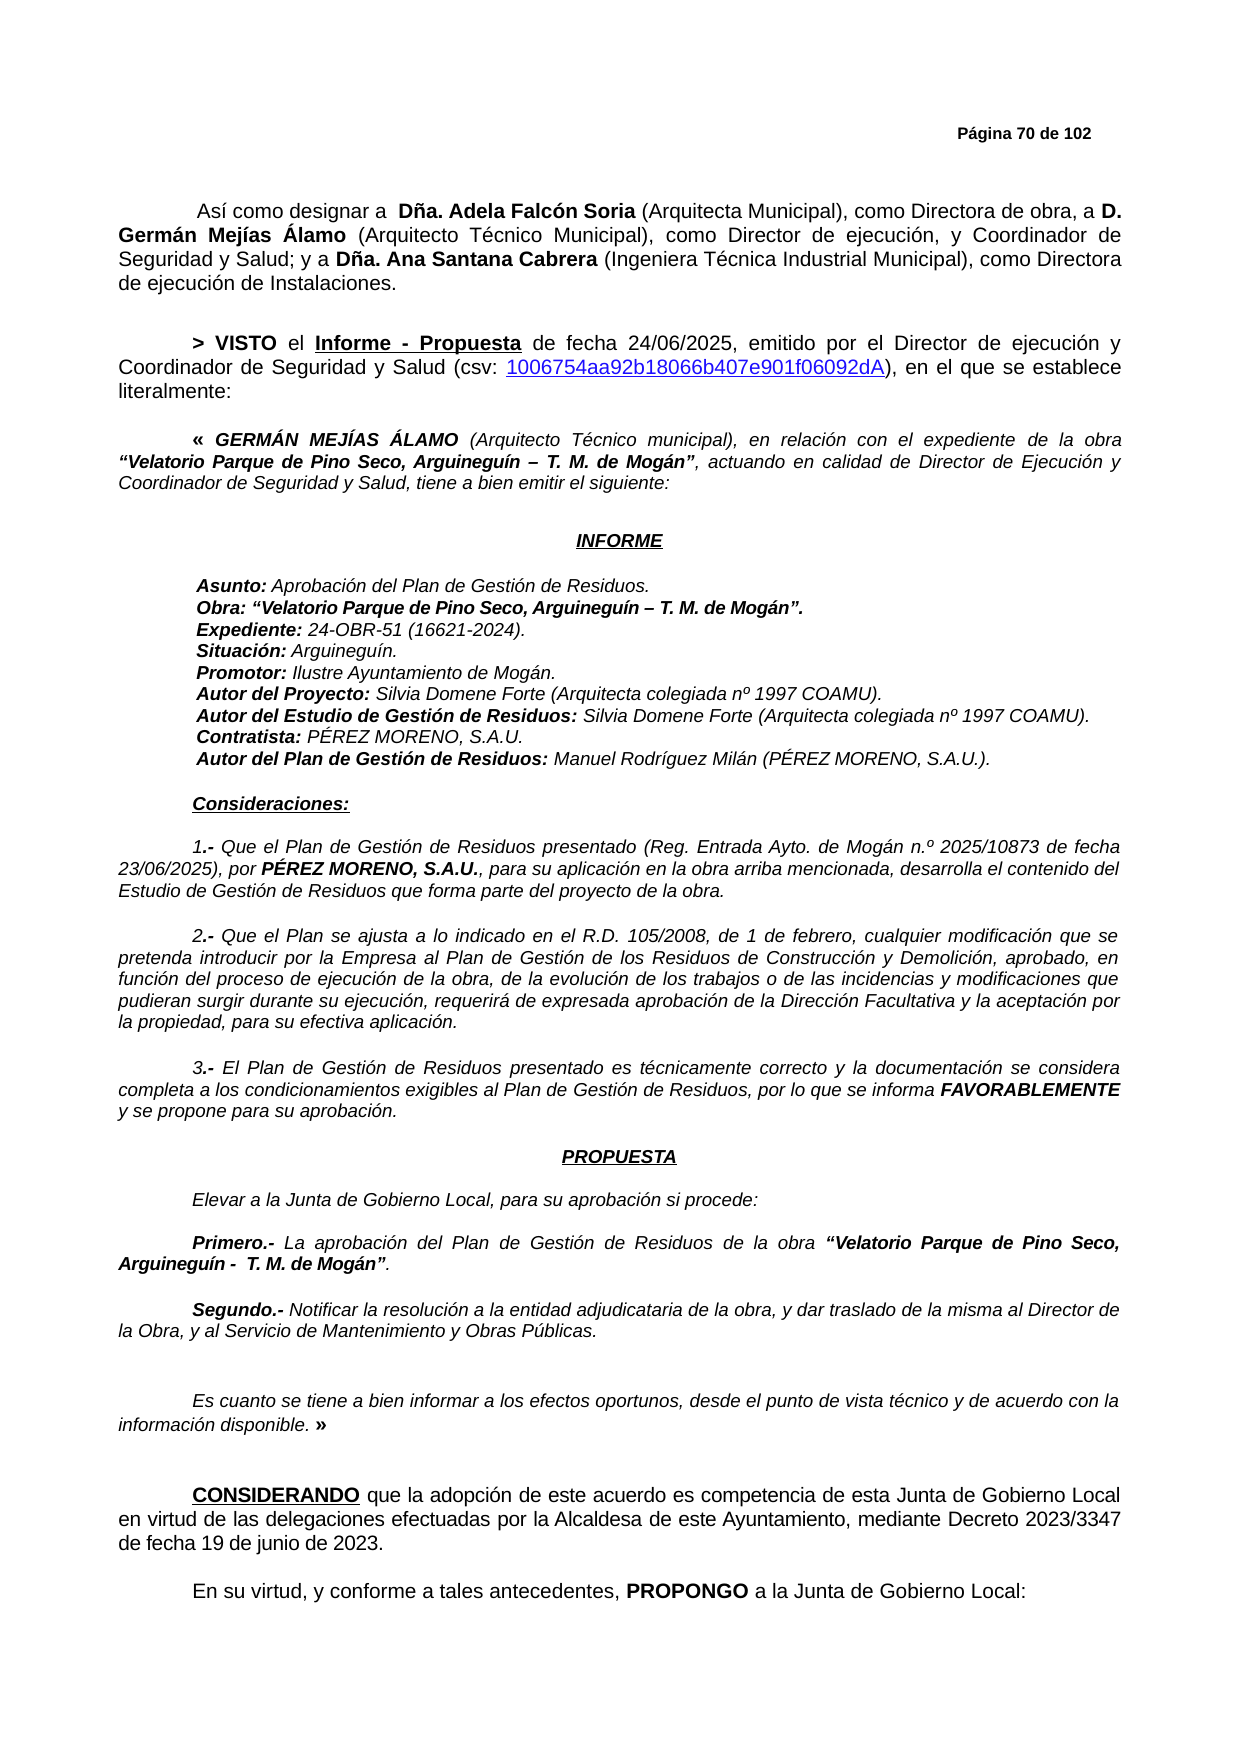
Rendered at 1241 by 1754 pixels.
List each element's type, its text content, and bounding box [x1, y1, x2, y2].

text Autor del Estudio de Gestión de Residuos: Silvia Domene Forte (Arquitecta colegiada nº 1997 COAMU). [196, 704, 1122, 726]
text En su virtud, y conforme a tales antecedentes, PROPONGO a la Junta de Gobierno Local: [118, 1579, 1122, 1603]
text 1.- Que el Plan de Gestión de Residuos presentado (Reg. Entrada Ayto. de Mogán n.º 2025/10873 de fecha 23/06/2025), por PÉREZ MORENO, S.A.U., para su aplicación en la obra arriba mencionada, desarrolla el contenido del Estudio de Gestión de Residuos que forma parte del proyecto de la obra. [118, 836, 1122, 901]
text 3.- El Plan de Gestión de Residuos presentado es técnicamente correcto y la documentación se considera completa a los condicionamientos exigibles al Plan de Gestión de Residuos, por lo que se informa FAVORABLEMENTE y se propone para su aprobación. [118, 1057, 1122, 1121]
text Autor del Proyecto: Silvia Domene Forte (Arquitecta colegiada nº 1997 COAMU). [196, 683, 1122, 704]
text Autor del Plan de Gestión de Residuos: Manuel Rodríguez Milán (PÉREZ MORENO, S.A.U.). [196, 748, 1122, 769]
text Situación: Arguineguín. [196, 640, 1122, 661]
text 2.- Que el Plan se ajusta a lo indicado en el R.D. 105/2008, de 1 de febrero, cualquier modificación que se pretenda introducir por la Empresa al Plan de Gestión de los Residuos de Construcción y Demolición, aprobado, en función del proceso de ejecución de la obra, de la evolución de los trabajos o de las incidencias y modificaciones que pudieran surgir durante su ejecución, requerirá de expresada aprobación de la Dirección Facultativa y la aceptación por la propiedad, para su efectiva aplicación. [118, 925, 1122, 1033]
text « GERMÁN MEJÍAS ÁLAMO (Arquitecto Técnico municipal), en relación con el expediente de la obra “Velatorio Parque de Pino Seco, Arguineguín – T. M. de Mogán”, actuando en calidad de Director de Ejecución y Coordinador de Seguridad y Salud, tiene a bien emitir el siguiente: [118, 427, 1122, 494]
text CONSIDERANDO que la adopción de este acuerdo es competencia de esta Junta de Gobierno Local en virtud de las delegaciones efectuadas por la Alcaldesa de este Ayuntamiento, mediante Decreto 2023/3347 de fecha 19 de junio de 2023. [118, 1483, 1122, 1555]
text Así como designar a Dña. Adela Falcón Soria (Arquitecta Municipal), como Directora de obra, a D. Germán Mejías Álamo (Arquitecto Técnico Municipal), como Director de ejecución, y Coordinador de Seguridad y Salud; y a Dña. Ana Santana Cabrera (Ingeniera Técnica Industrial Municipal), como Directora de ejecución de Instalaciones. [118, 199, 1122, 295]
text Elevar a la Junta de Gobierno Local, para su aprobación si procede: [118, 1188, 1122, 1210]
text Segundo.- Notificar la resolución a la entidad adjudicataria de la obra, y dar traslado de la misma al Director de la Obra, y al Servicio de Mantenimiento y Obras Públicas. [118, 1299, 1122, 1342]
text INFORME [118, 530, 1122, 551]
text > VISTO el Informe - Propuesta de fecha 24/06/2025, emitido por el Director de ejecución y Coordinador de Seguridad y Salud (csv: 1006754aa92b18066b407e901f06092dA), en el que se establece literalmente: [118, 331, 1122, 403]
text Asunto: Aprobación del Plan de Gestión de Residuos. [196, 575, 1122, 597]
text Obra: “Velatorio Parque de Pino Seco, Arguineguín – T. M. de Mogán”. [196, 597, 1122, 618]
text Primero.- La aprobación del Plan de Gestión de Residuos de la obra “Velatorio Parque de Pino Seco, Arguineguín - T. M. de Mogán”. [118, 1232, 1122, 1275]
text Es cuanto se tiene a bien informar a los efectos oportunos, desde el punto de vista técnico y de acuerdo con la información disponible. » [118, 1390, 1122, 1435]
text Expediente: 24-OBR-51 (16621-2024). [196, 618, 1122, 640]
text PROPUESTA [118, 1145, 1122, 1167]
text Promotor: Ilustre Ayuntamiento de Mogán. [196, 661, 1122, 683]
text Consideraciones: [118, 793, 1122, 815]
text Contratista: PÉREZ MORENO, S.A.U. [196, 726, 1122, 748]
